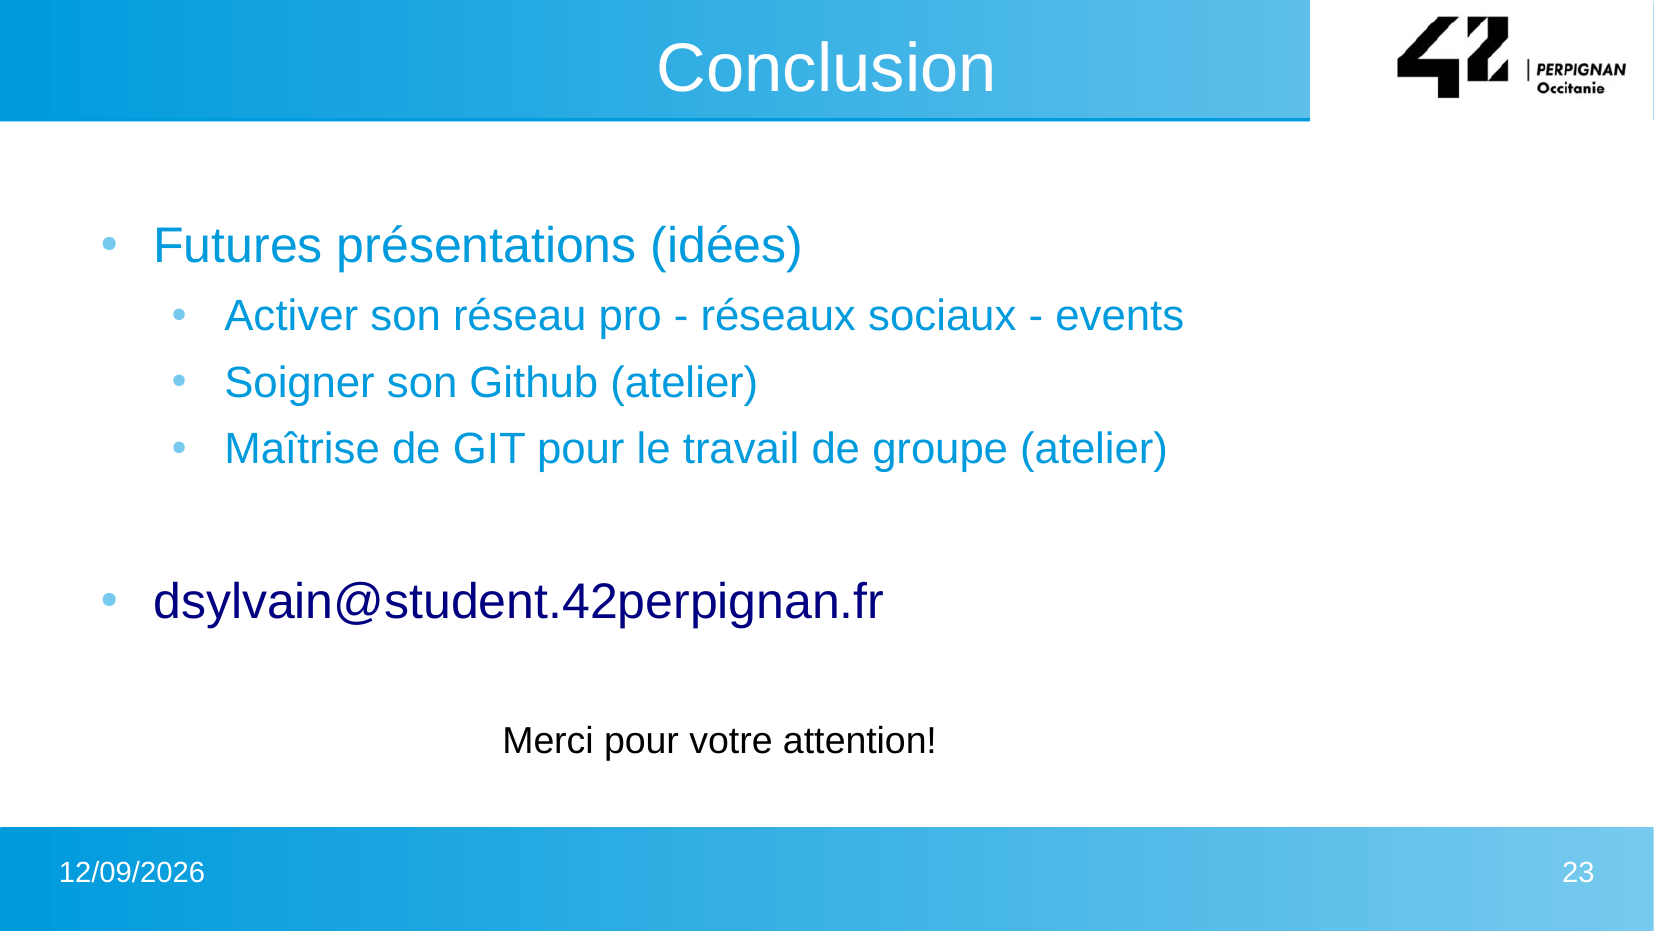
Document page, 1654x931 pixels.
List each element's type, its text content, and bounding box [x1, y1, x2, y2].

title Conclusion [82, 0, 1571, 146]
list Futures présentations (idées) Activer son réseau pro - réseaux sociaux - events Soigner son Github (atelier) Maîtrise de GIT pour le travail de groupe (atelier) dsylvain@student.42perpignan.fr [82, 217, 1571, 638]
picture [1310, 0, 1654, 125]
text_box Merci pour votre attention! [487, 712, 1163, 770]
